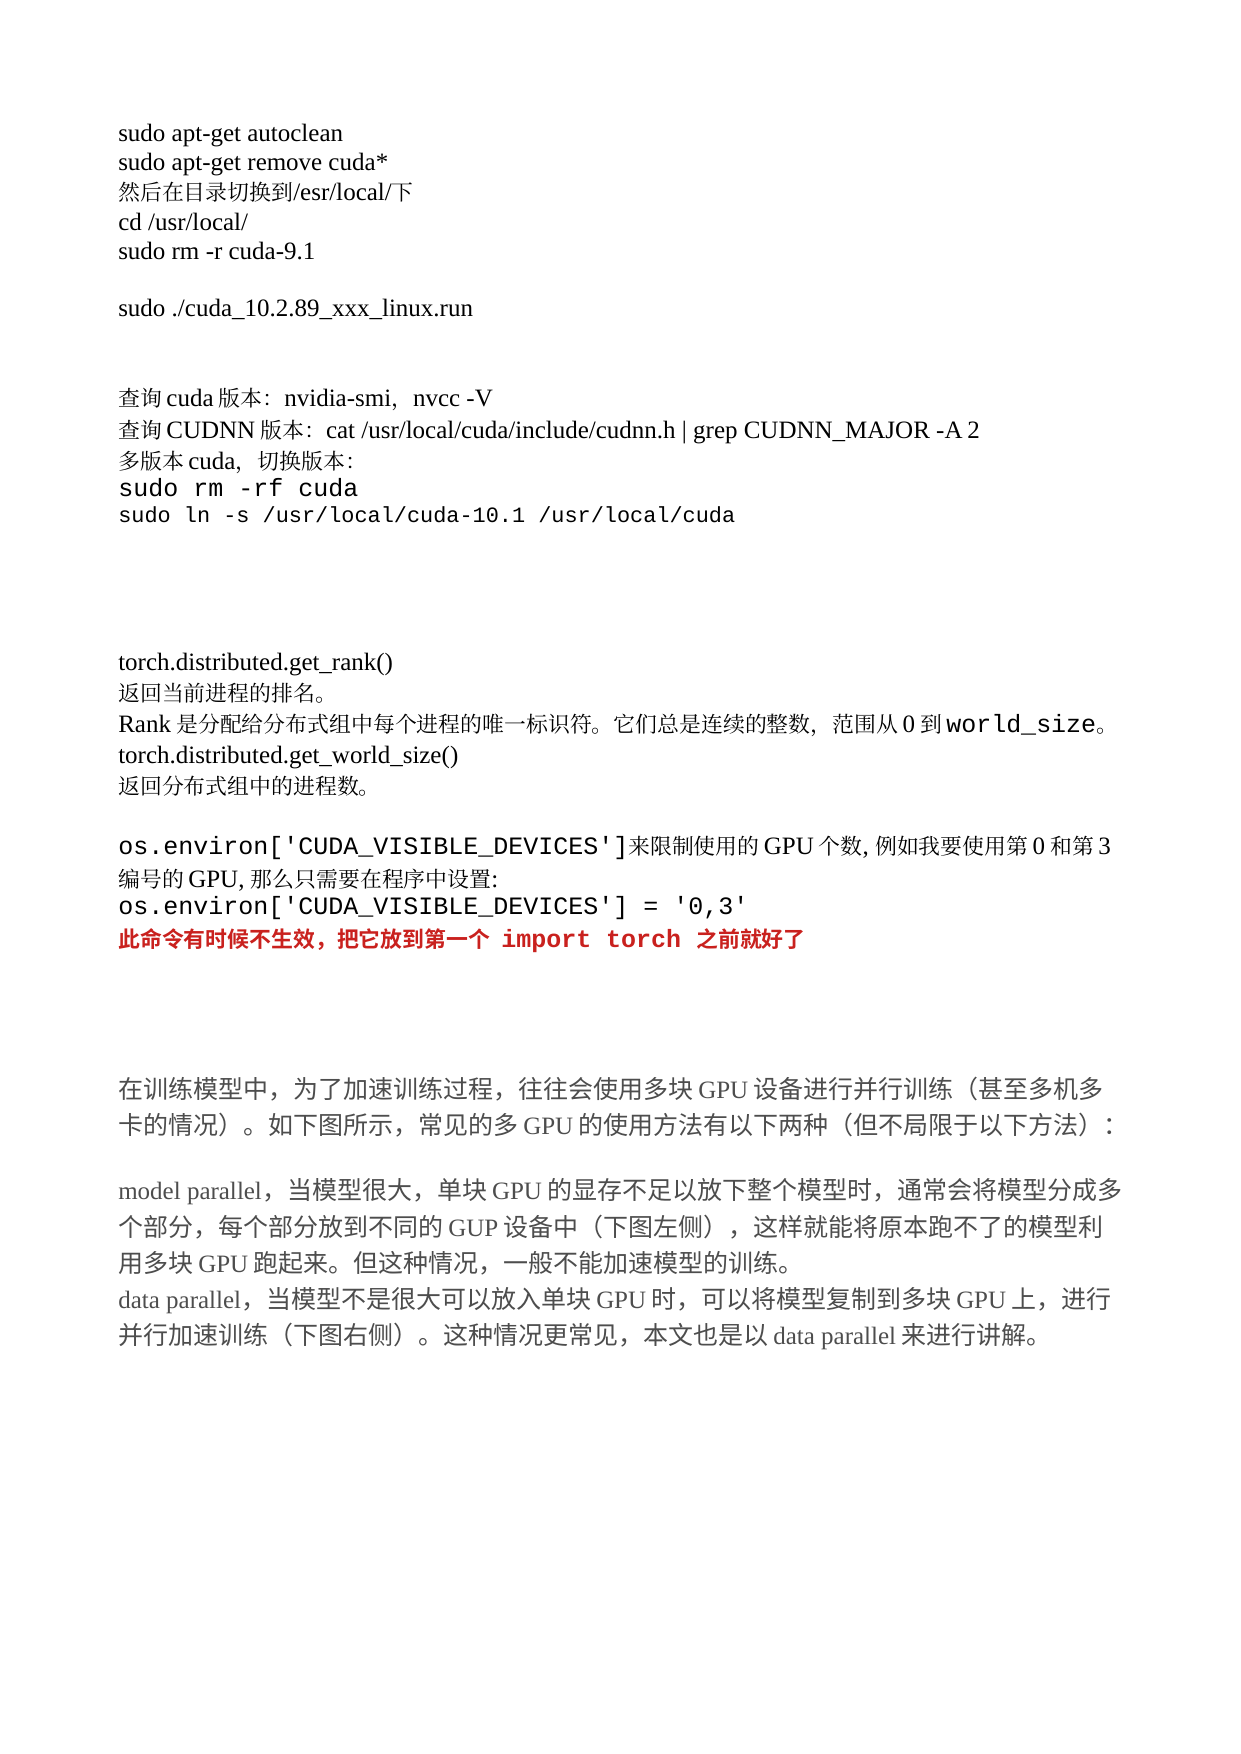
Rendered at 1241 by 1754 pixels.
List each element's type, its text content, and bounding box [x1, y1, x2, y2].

text torch.distributed.get_world_size() [118, 740, 1122, 769]
text model parallel，当模型很大，单块GPU的显存不足以放下整个模型时，通常会将模型分成多个部分，每个部分放到不同的GUP设备中（下图左侧），这样就能将原本跑不了的模型利用多块GPU跑起来。但这种情况，一般不能加速模型的训练。 [118, 1171, 1122, 1279]
text torch.distributed.get_rank() [118, 647, 1122, 676]
text 然后在目录切换到/esr/local/下 [118, 176, 1122, 207]
text 返回当前进程的排名。 [118, 676, 1122, 707]
text sudo ln -s /usr/local/cuda-10.1 /usr/local/cuda [118, 504, 1122, 529]
text sudo rm -rf cuda [118, 476, 1122, 504]
text 此命令有时候不生效，把它放到第一个 import torch 之前就好了 [118, 922, 1122, 954]
text Rank是分配给分布式组中每个进程的唯一标识符。它们总是连续的整数，范围从0到world_size。 [118, 707, 1122, 740]
text os.environ['CUDA_VISIBLE_DEVICES'] = '0,3' [118, 893, 1122, 922]
text 返回分布式组中的进程数。 [118, 769, 1122, 800]
text sudo apt-get remove cuda* [118, 147, 1122, 176]
text os.environ['CUDA_VISIBLE_DEVICES']来限制使用的GPU个数, 例如我要使用第0和第3编号的GPU, 那么只需要在程序中设置: [118, 800, 1122, 893]
text 查询cuda版本：nvidia-smi，nvcc -V [118, 382, 1122, 413]
text data parallel，当模型不是很大可以放入单块GPU时，可以将模型复制到多块GPU上，进行并行加速训练（下图右侧）。这种情况更常见，本文也是以data parallel来进行讲解。 [118, 1279, 1122, 1352]
text 在训练模型中，为了加速训练过程，往往会使用多块GPU设备进行并行训练（甚至多机多卡的情况）。如下图所示，常见的多GPU的使用方法有以下两种（但不局限于以下方法）： [118, 1069, 1122, 1142]
text 查询CUDNN版本：cat /usr/local/cuda/include/cudnn.h | grep CUDNN_MAJOR -A 2 [118, 413, 1122, 444]
text cd /usr/local/ [118, 207, 1122, 236]
text sudo apt-get autoclean [118, 118, 1122, 147]
text sudo ./cuda_10.2.89_xxx_linux.run [118, 293, 1122, 322]
text 多版本cuda，切换版本： [118, 444, 1122, 476]
text sudo rm -r cuda-9.1 [118, 236, 1122, 264]
